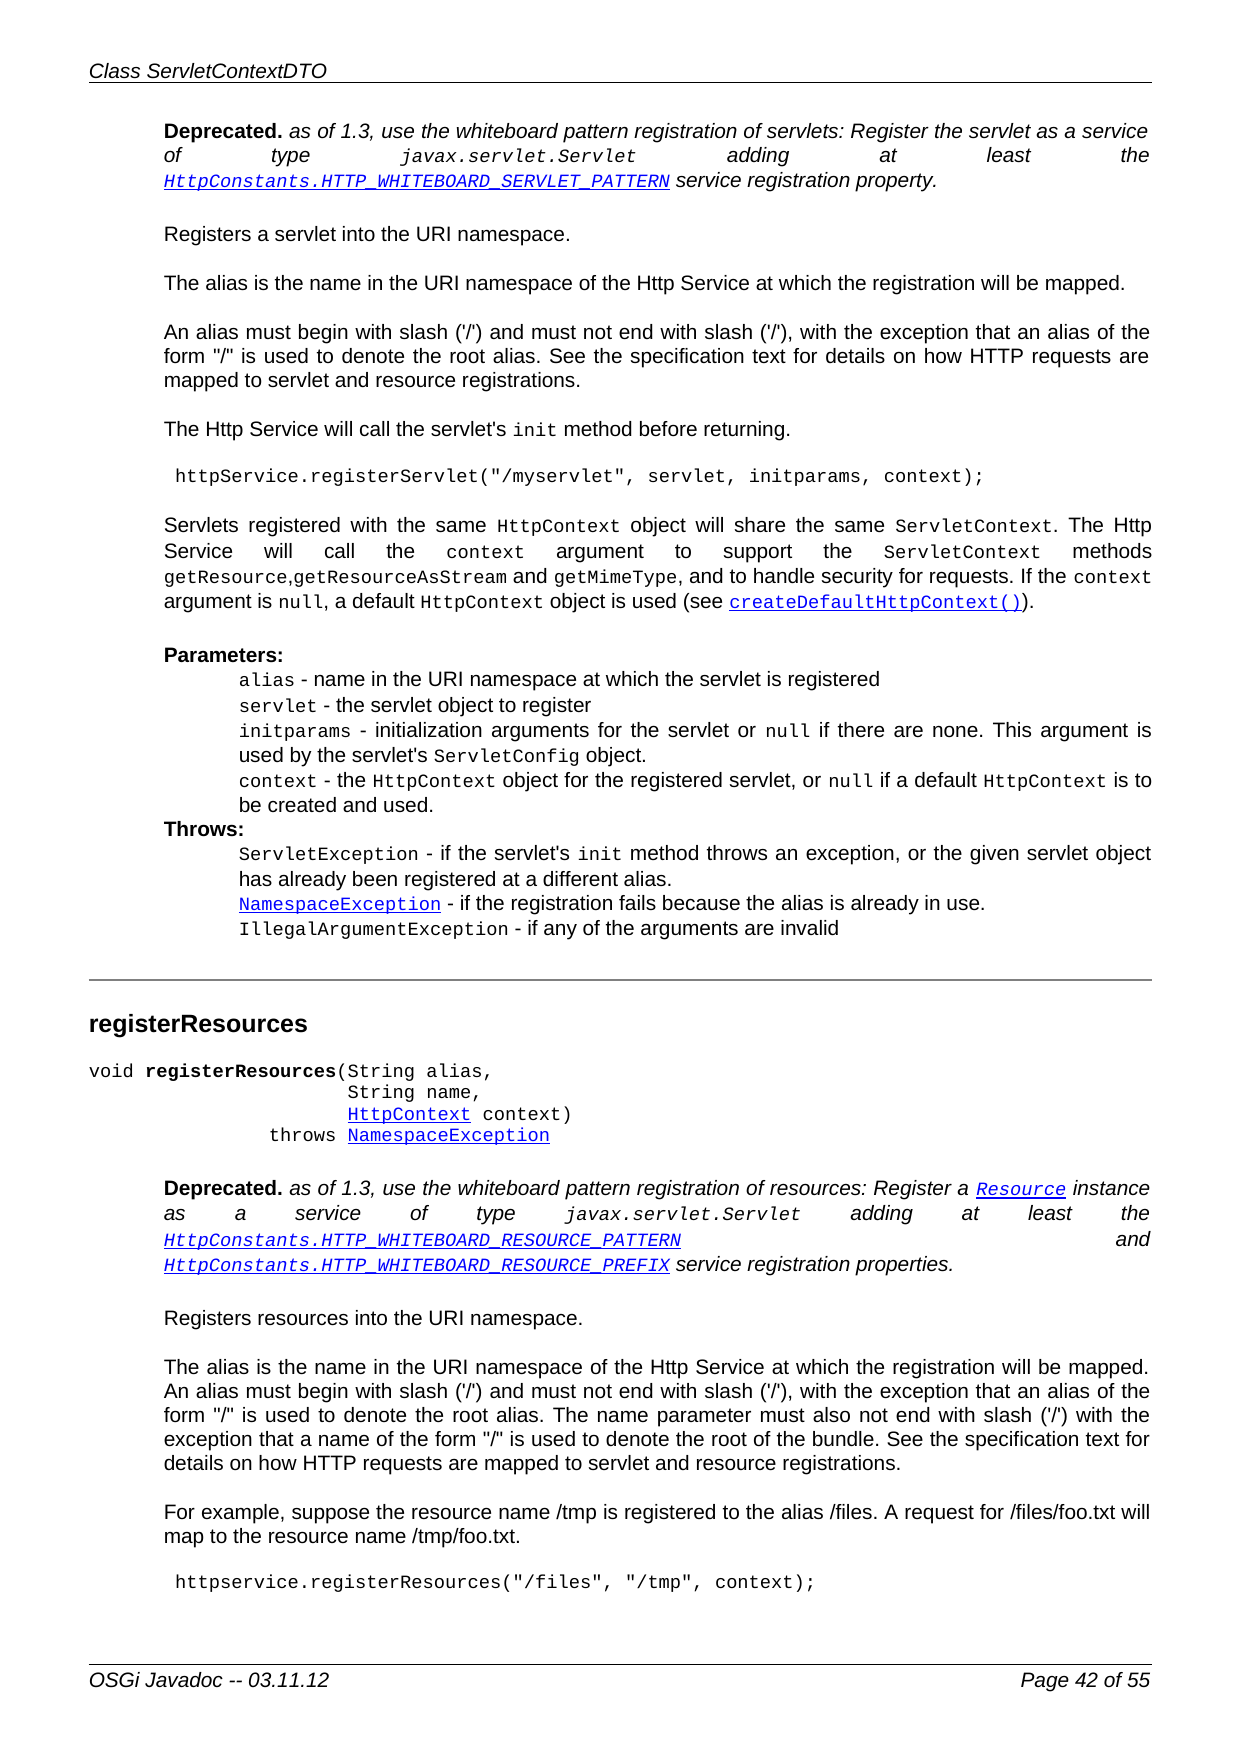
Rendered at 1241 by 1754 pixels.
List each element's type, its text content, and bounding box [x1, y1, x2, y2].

text Throws: [163, 817, 1152, 841]
text Deprecated. as of 1.3, use the whiteboard pattern registration of resources: Register a Resource instance as a service of type javax.servlet.Servlet adding at least the HttpConstants.HTTP_WHITEBOARD_RESOURCE_PATTERN and HttpConstants.HTTP_WHITEBOARD_RESOURCE_PREFIX service registration properties. [163, 1176, 1152, 1277]
text Servlets registered with the same HttpContext object will share the same ServletContext. The Http Service will call the context argument to support the ServletContext methods getResource,getResourceAsStream and getMimeType, and to handle security for requests. If the context argument is null, a default HttpContext object is used (see createDefaultHttpContext()). [163, 513, 1152, 614]
text httpservice.registerResources("/files", "/tmp", context); [163, 1573, 1152, 1594]
text NamespaceException - if the registration fails because the alias is already in use. [238, 890, 1152, 916]
text alias - name in the URI namespace at which the servlet is registered [238, 667, 1152, 692]
subtitle registerResources [88, 1009, 1152, 1038]
text Registers a servlet into the URI namespace. [163, 222, 1152, 246]
text For example, suppose the resource name /tmp is registered to the alias /files. A request for /files/foo.txt will map to the resource name /tmp/foo.txt. [163, 1500, 1152, 1548]
text An alias must begin with slash ('/') and must not end with slash ('/'), with the exception that an alias of the form "/" is used to denote the root alias. See the specification text for details on how HTTP requests are mapped to servlet and resource registrations. [163, 320, 1152, 392]
text IllegalArgumentException - if any of the arguments are invalid [238, 916, 1152, 941]
text Deprecated. as of 1.3, use the whiteboard pattern registration of servlets: Register the servlet as a service of type javax.servlet.Servlet adding at least the HttpConstants.HTTP_WHITEBOARD_SERVLET_PATTERN service registration property. [163, 118, 1152, 193]
text httpService.registerServlet("/myservlet", servlet, initparams, context); [163, 467, 1152, 488]
text ServletException - if the servlet's init method throws an exception, or the given servlet object has already been registered at a different alias. [238, 841, 1152, 890]
text The alias is the name in the URI namespace of the Http Service at which the registration will be mapped. An alias must begin with slash ('/') and must not end with slash ('/'), with the exception that an alias of the form "/" is used to denote the root alias. The name parameter must also not end with slash ('/') with the exception that a name of the form "/" is used to denote the root of the bundle. See the specification text for details on how HTTP requests are mapped to servlet and resource registrations. [163, 1355, 1152, 1475]
text Parameters: [163, 643, 1152, 667]
text The alias is the name in the URI namespace of the Http Service at which the registration will be mapped. [163, 271, 1152, 295]
text The Http Service will call the servlet's init method before returning. [163, 417, 1152, 442]
text servlet - the servlet object to register [238, 692, 1152, 718]
text context - the HttpContext object for the registered servlet, or null if a default HttpContext is to be created and used. [238, 768, 1152, 817]
text Registers resources into the URI namespace. [163, 1306, 1152, 1330]
text void registerResources(String alias, String name, HttpContext context) throws NamespaceException [88, 1062, 1152, 1147]
text initparams - initialization arguments for the servlet or null if there are none. This argument is used by the servlet's ServletConfig object. [238, 718, 1152, 768]
